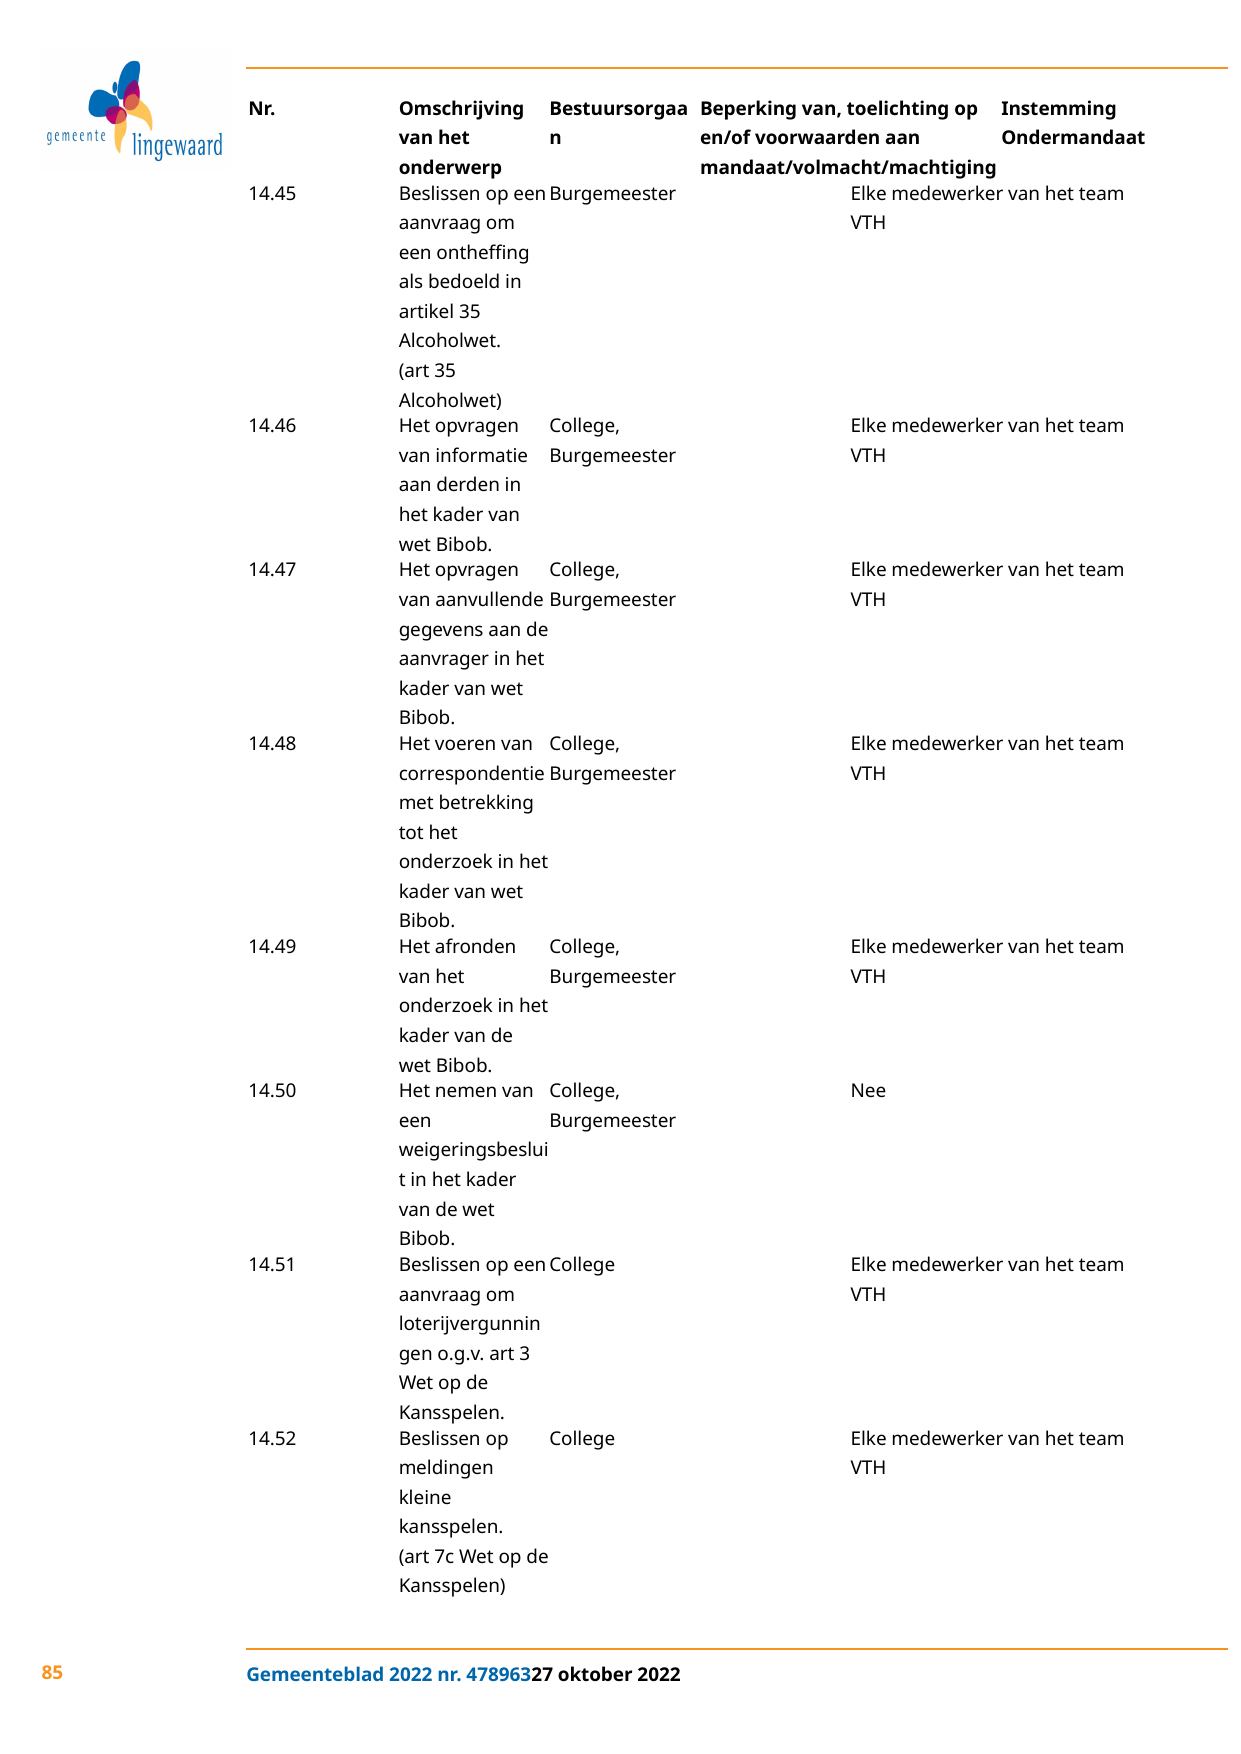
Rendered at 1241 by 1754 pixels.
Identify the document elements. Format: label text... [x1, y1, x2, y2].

table_header Beperking van, toelichting op en/of voorwaarden aan mandaat/volmacht/machtiging [700, 95, 1001, 180]
table_cell Elke medewerker van het team VTH [850, 730, 1152, 933]
table_header Instemming Ondermandaat [1001, 95, 1152, 180]
table_cell 14.52 [248, 1425, 398, 1598]
table_cell 14.48 [248, 730, 398, 933]
table_cell Het voeren van correspondentie met betrekking tot het onderzoek in het kader van wet Bibob. [399, 730, 549, 933]
table_cell Elke medewerker van het team VTH [850, 413, 1152, 557]
table_cell College [549, 1425, 700, 1598]
table_cell [700, 180, 850, 412]
table_cell 14.49 [248, 934, 398, 1077]
table_cell College, Burgemeester [549, 934, 700, 1077]
table_cell Elke medewerker van het team VTH [850, 180, 1152, 412]
table_cell College, Burgemeester [549, 557, 700, 730]
table_cell Elke medewerker van het team VTH [850, 934, 1152, 1077]
table_cell Het opvragen van aanvullende gegevens aan de aanvrager in het kader van wet Bibob. [399, 557, 549, 730]
table_cell Het afronden van het onderzoek in het kader van de wet Bibob. [399, 934, 549, 1077]
table_cell 14.45 [248, 180, 398, 412]
table_cell [700, 1251, 850, 1425]
table_cell College [549, 1251, 700, 1425]
table_cell 14.51 [248, 1251, 398, 1425]
table_cell Beslissen op een aanvraag om loterijvergunningen o.g.v. art 3 Wet op de Kansspelen. [399, 1251, 549, 1425]
table_cell 14.46 [248, 413, 398, 557]
table_header Bestuursorgaan [549, 95, 700, 180]
table_header Omschrijving van het onderwerp [399, 95, 549, 180]
table_cell Het opvragen van informatie aan derden in het kader van wet Bibob. [399, 413, 549, 557]
table_cell Elke medewerker van het team VTH [850, 557, 1152, 730]
table_cell [700, 557, 850, 730]
table_header Nr. [248, 95, 398, 180]
table_cell Elke medewerker van het team VTH [850, 1251, 1152, 1425]
table_cell [700, 413, 850, 557]
table_cell Beslissen op een aanvraag om een ontheffing als bedoeld in artikel 35 Alcoholwet. (art 35 Alcoholwet) [399, 180, 549, 412]
table_cell [700, 934, 850, 1077]
table_cell [700, 1078, 850, 1251]
table_cell College, Burgemeester [549, 730, 700, 933]
picture [41, 47, 231, 172]
table_cell College, Burgemeester [549, 1078, 700, 1251]
table_cell 14.50 [248, 1078, 398, 1251]
table_cell 14.47 [248, 557, 398, 730]
table_cell [700, 730, 850, 933]
table_cell Elke medewerker van het team VTH [850, 1425, 1152, 1598]
table_cell Beslissen op meldingen kleine kansspelen. (art 7c Wet op de Kansspelen) [399, 1425, 549, 1598]
table_cell Burgemeester [549, 180, 700, 412]
table_cell College, Burgemeester [549, 413, 700, 557]
table_cell Nee [850, 1078, 1152, 1251]
table_cell [700, 1425, 850, 1598]
table_cell Het nemen van een weigeringsbesluit in het kader van de wet Bibob. [399, 1078, 549, 1251]
